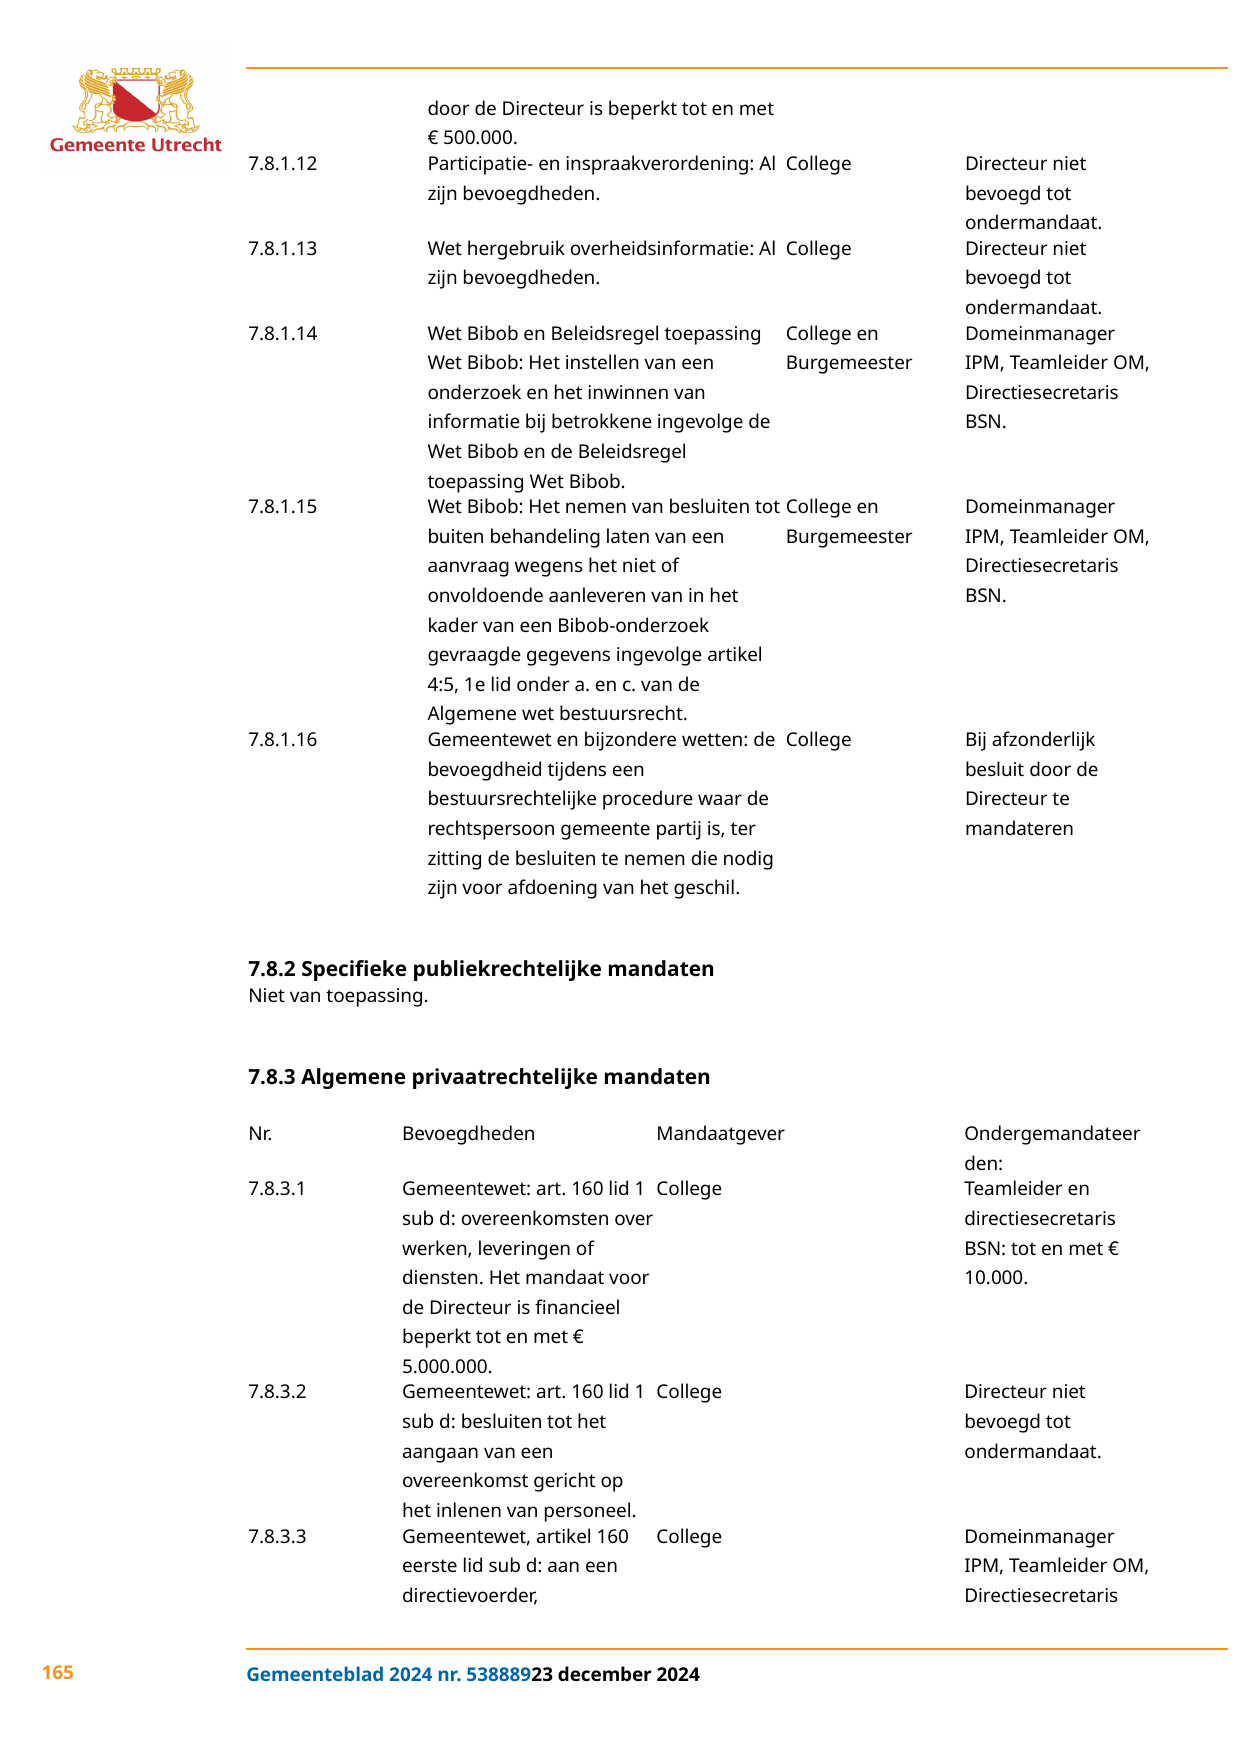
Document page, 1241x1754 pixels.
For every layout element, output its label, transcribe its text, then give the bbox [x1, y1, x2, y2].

table_cell Directeur niet bevoegd tot ondermandaat. [964, 1379, 1152, 1523]
table_cell Gemeentewet en bijzondere wetten: de bevoegdheid tijdens een bestuursrechtelijke procedure waar de rechtspersoon gemeente partij is, ter zitting de besluiten te nemen die nodig zijn voor afdoening van het geschil. [427, 726, 786, 900]
table_cell Gemeentewet, artikel 160 eerste lid sub d: aan een directievoerder, [402, 1523, 656, 1608]
table_cell 7.8.1.12 [248, 150, 427, 235]
table_cell College en Burgemeester [786, 494, 965, 726]
table_header Bevoegdheden [402, 1120, 656, 1176]
table_cell Domeinmanager IPM, Teamleider OM, Directiesecretaris [964, 1523, 1152, 1608]
picture [41, 47, 231, 172]
table_cell College [786, 235, 965, 320]
table_cell Participatie- en inspraakverordening: Al zijn bevoegdheden. [427, 150, 786, 235]
table_cell 7.8.3.3 [248, 1523, 402, 1608]
table_cell Gemeentewet: art. 160 lid 1 sub d: besluiten tot het aangaan van een overeenkomst gericht op het inlenen van personeel. [402, 1379, 656, 1523]
table_cell Directeur niet bevoegd tot ondermandaat. [965, 150, 1152, 235]
table_cell Bij afzonderlijk besluit door de Directeur te mandateren [965, 726, 1152, 900]
table_cell 7.8.1.15 [248, 494, 427, 726]
table_header Nr. [248, 1120, 402, 1176]
table_header Ondergemandateerden: [964, 1120, 1152, 1176]
table_cell Wet hergebruik overheidsinformatie: Al zijn bevoegdheden. [427, 235, 786, 320]
table_cell College [786, 726, 965, 900]
table_cell door de Directeur is beperkt tot en met € 500.000. [427, 95, 786, 150]
table_cell College en Burgemeester [786, 320, 965, 493]
table_cell Gemeentewet: art. 160 lid 1 sub d: overeenkomsten over werken, leveringen of diensten. Het mandaat voor de Directeur is financieel beperkt tot en met € 5.000.000. [402, 1176, 656, 1379]
table_cell Teamleider en directiesecretaris BSN: tot en met € 10.000. [964, 1176, 1152, 1379]
table_cell [248, 95, 427, 150]
table_cell 7.8.3.2 [248, 1379, 402, 1523]
table_cell Wet Bibob en Beleidsregel toepassing Wet Bibob: Het instellen van een onderzoek en het inwinnen van informatie bij betrokkene ingevolge de Wet Bibob en de Beleidsregel toepassing Wet Bibob. [427, 320, 786, 493]
text Niet van toepassing. [248, 982, 1152, 1008]
table_cell 7.8.1.13 [248, 235, 427, 320]
table_cell College [786, 150, 965, 235]
table_cell Domeinmanager IPM, Teamleider OM, Directiesecretaris BSN. [965, 320, 1152, 493]
table_header Mandaatgever [656, 1120, 964, 1176]
table_cell 7.8.1.16 [248, 726, 427, 900]
table_cell [786, 95, 965, 150]
text 7.8.2 Specifieke publiekrechtelijke mandaten [248, 954, 1152, 982]
table_cell [965, 95, 1152, 150]
table_cell Domeinmanager IPM, Teamleider OM, Directiesecretaris BSN. [965, 494, 1152, 726]
table_cell College [656, 1379, 964, 1523]
table_cell Directeur niet bevoegd tot ondermandaat. [965, 235, 1152, 320]
table_cell College [656, 1176, 964, 1379]
text 7.8.3 Algemene privaatrechtelijke mandaten [248, 1062, 1152, 1091]
table_cell College [656, 1523, 964, 1608]
table_cell 7.8.3.1 [248, 1176, 402, 1379]
table_cell Wet Bibob: Het nemen van besluiten tot buiten behandeling laten van een aanvraag wegens het niet of onvoldoende aanleveren van in het kader van een Bibob-onderzoek gevraagde gegevens ingevolge artikel 4:5, 1e lid onder a. en c. van de Algemene wet bestuursrecht. [427, 494, 786, 726]
table_cell 7.8.1.14 [248, 320, 427, 493]
